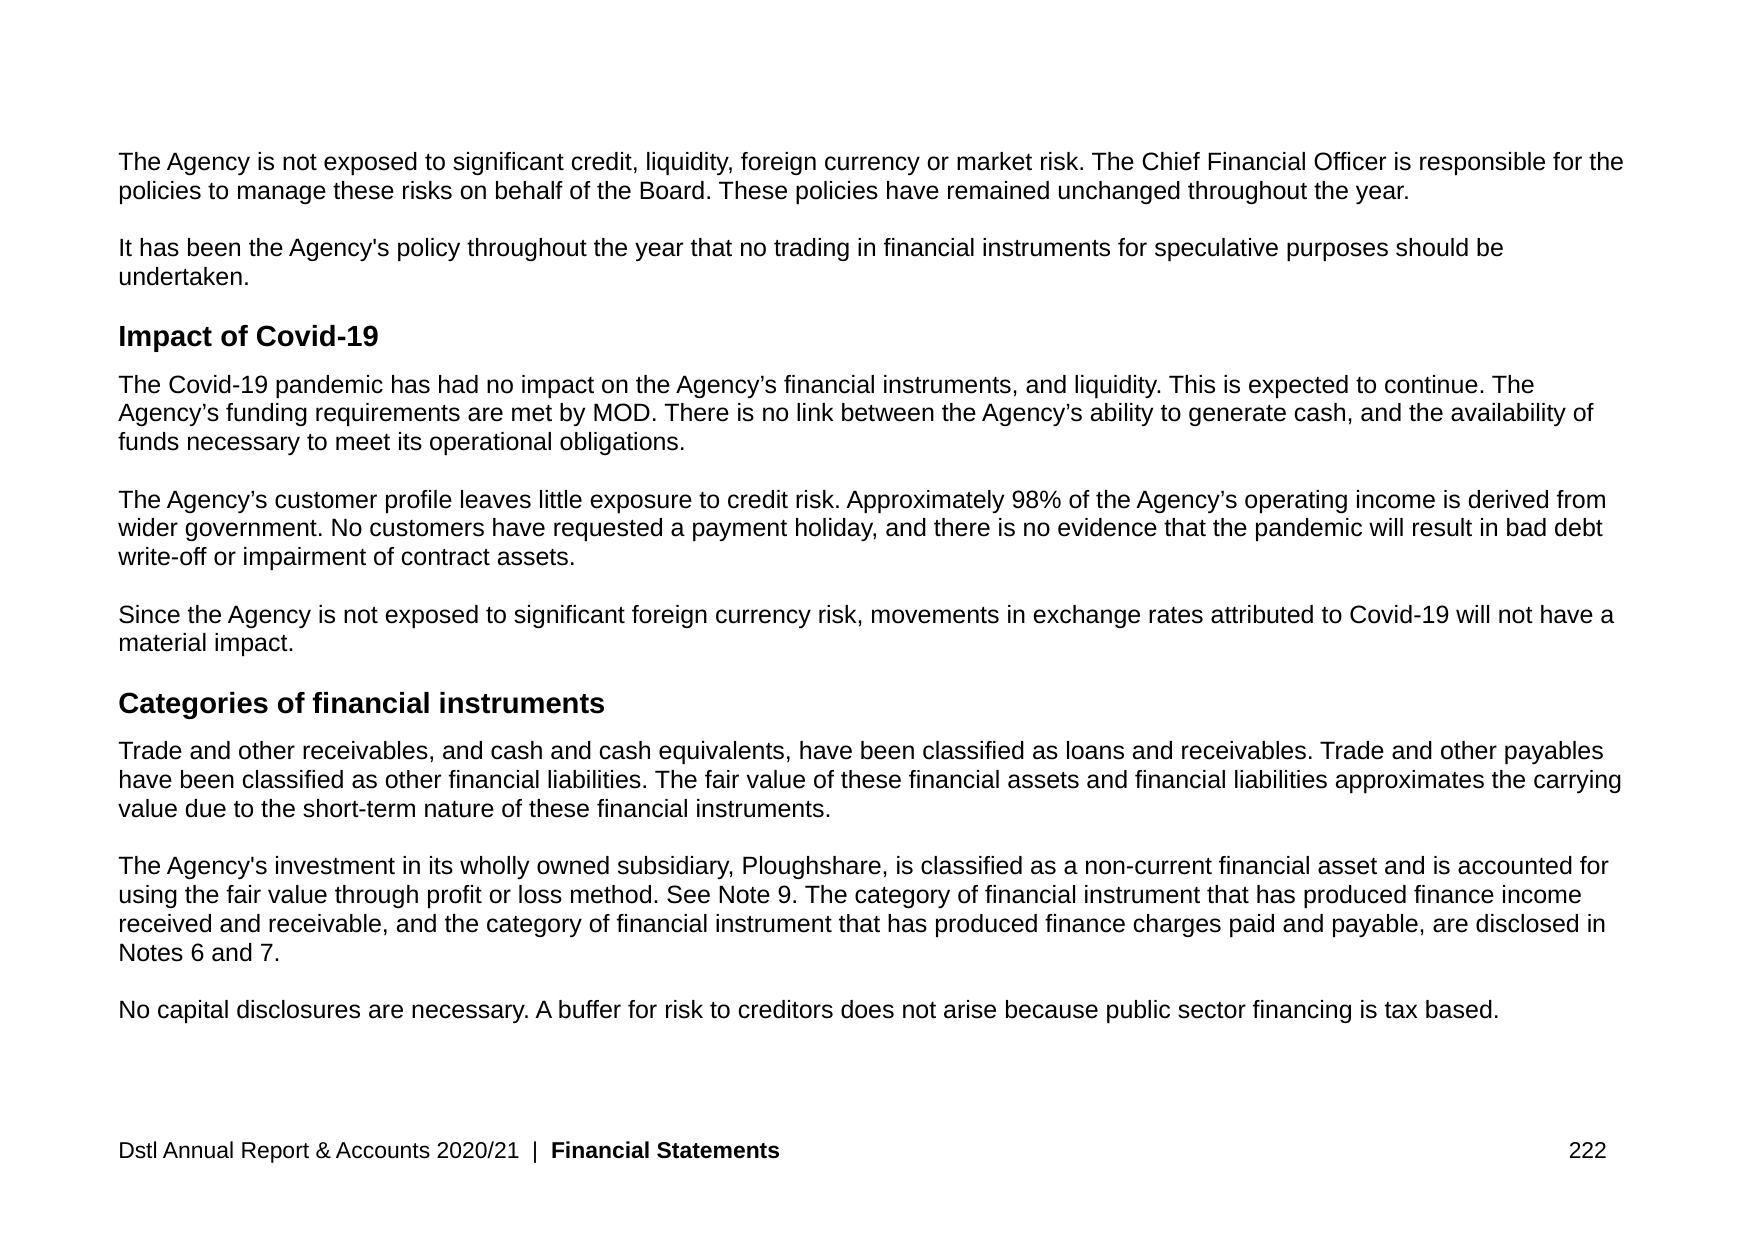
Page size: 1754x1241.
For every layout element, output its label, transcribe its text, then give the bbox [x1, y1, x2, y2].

subtitle Impact of Covid-19 [118, 319, 1636, 353]
text The Agency is not exposed to significant credit, liquidity, foreign currency or market risk. The Chief Financial Officer is responsible for the policies to manage these risks on behalf of the Board. These policies have remained unchanged throughout the year. [118, 147, 1636, 204]
text The Agency’s customer profile leaves little exposure to credit risk. Approximately 98% of the Agency’s operating income is derived from wider government. No customers have requested a payment holiday, and there is no evidence that the pandemic will result in bad debt write-off or impairment of contract assets. [118, 485, 1636, 571]
text Trade and other receivables, and cash and cash equivalents, have been classified as loans and receivables. Trade and other payables have been classified as other financial liabilities. The fair value of these financial assets and financial liabilities approximates the carrying value due to the short-term nature of these financial instruments. [118, 736, 1636, 822]
text The Agency's investment in its wholly owned subsidiary, Ploughshare, is classified as a non-current financial asset and is accounted for using the fair value through profit or loss method. See Note 9. The category of financial instrument that has produced finance income received and receivable, and the category of financial instrument that has produced finance charges paid and payable, are disclosed in Notes 6 and 7. [118, 851, 1636, 966]
text No capital disclosures are necessary. A buffer for risk to creditors does not arise because public sector financing is tax based. [118, 995, 1636, 1024]
text It has been the Agency's policy throughout the year that no trading in financial instruments for speculative purposes should be undertaken. [118, 233, 1636, 291]
subtitle Categories of financial instruments [118, 686, 1636, 719]
text Since the Agency is not exposed to significant foreign currency risk, movements in exchange rates attributed to Covid-19 will not have a material impact. [118, 600, 1636, 657]
text The Covid-19 pandemic has had no impact on the Agency’s financial instruments, and liquidity. This is expected to continue. The Agency’s funding requirements are met by MOD. There is no link between the Agency’s ability to generate cash, and the availability of funds necessary to meet its operational obligations. [118, 370, 1636, 456]
